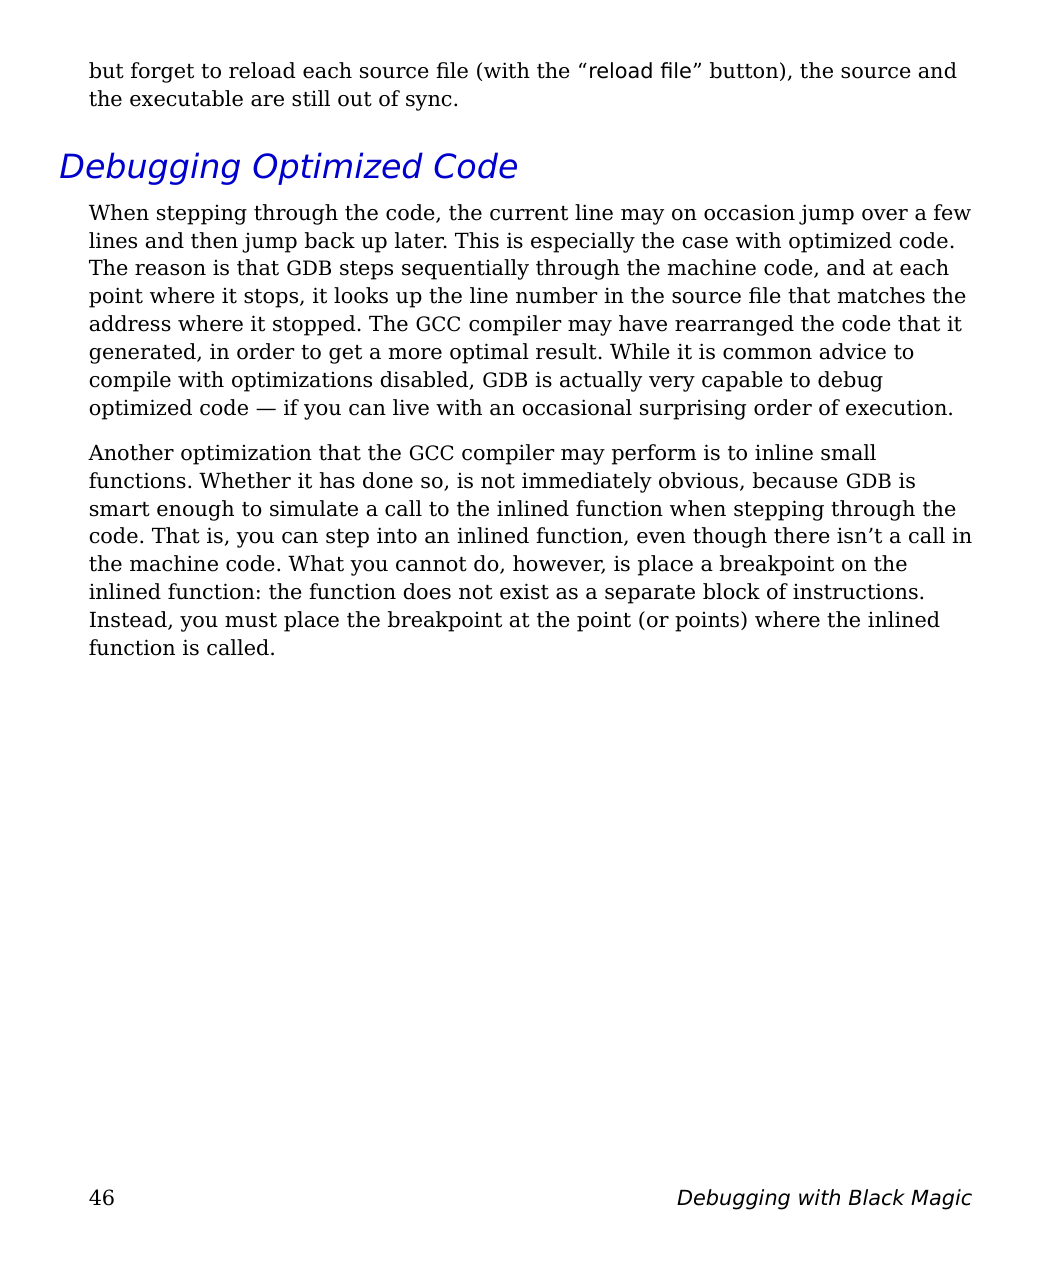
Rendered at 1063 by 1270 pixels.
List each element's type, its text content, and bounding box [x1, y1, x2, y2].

text When stepping through the code, the current line may on occasion jump over a few lines and then jump back up later. This is especially the case with optimized code. The reason is that GDB steps sequentially through the machine code, and at each point where it stops, it looks up the line number in the source file that matches the address where it stopped. The GCC compiler may have rearranged the code that it generated, in order to get a more optimal result. While it is common advice to compile with optimizations disabled, GDB is actually very capable to debug optimized code — if you can live with an occasional surprising order of execution. [88, 201, 974, 420]
subtitle Debugging Optimized Code [59, 147, 974, 186]
text Another optimization that the GCC compiler may perform is to inline small functions. Whether it has done so, is not immediately obvious, because GDB is smart enough to simulate a call to the inlined function when stepping through the code. That is, you can step into an inlined function, even though there isn’t a call in the machine code. What you cannot do, however, is place a breakpoint on the inlined function: the function does not exist as a separate block of instructions. Instead, you must place the breakpoint at the point (or points) where the inlined function is called. [88, 441, 974, 660]
text but forget to reload each source file (with the “reload file” button), the source and the executable are still out of sync. [88, 59, 974, 111]
